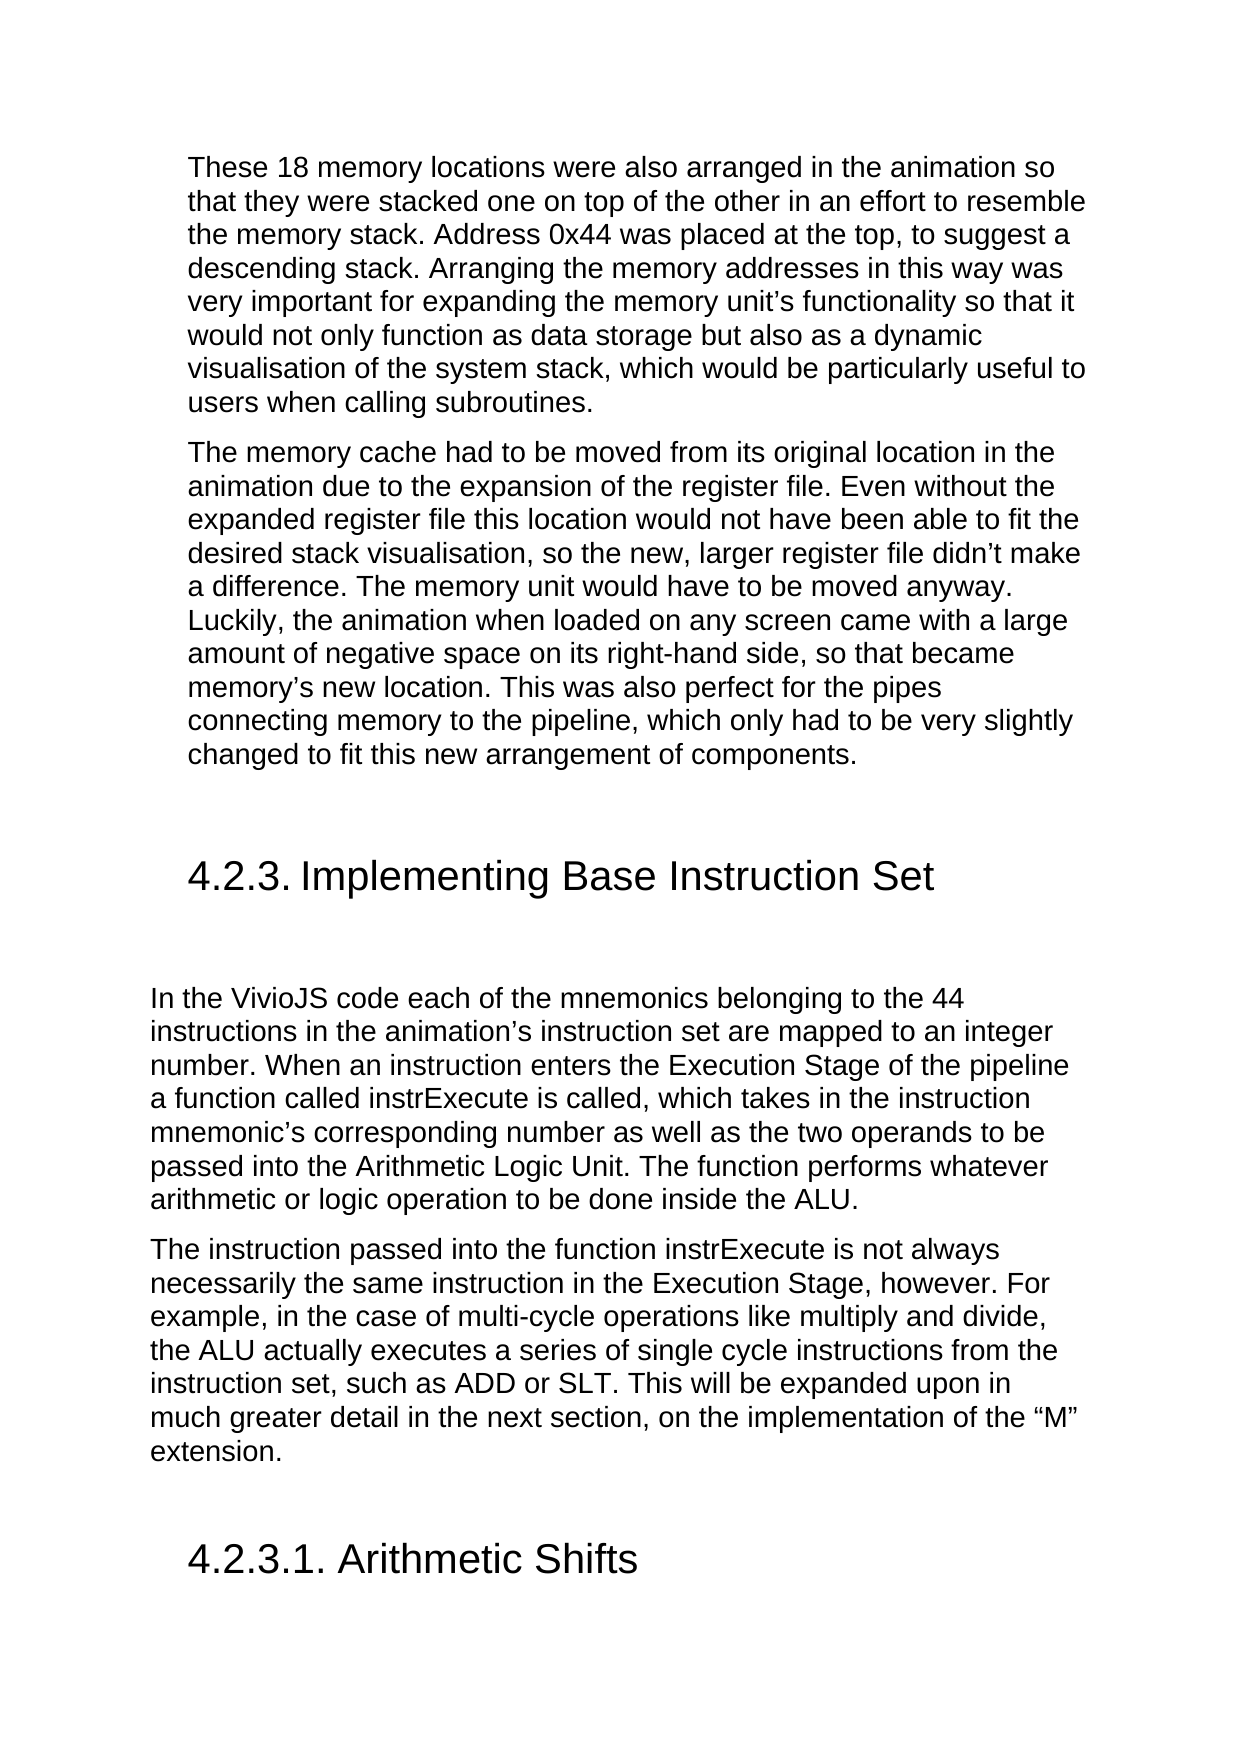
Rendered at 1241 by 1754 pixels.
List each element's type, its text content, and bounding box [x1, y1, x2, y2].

text These 18 memory locations were also arranged in the animation so that they were stacked one on top of the other in an effort to resemble the memory stack. Address 0x44 was placed at the top, to suggest a descending stack. Arranging the memory addresses in this way was very important for expanding the memory unit’s functionality so that it would not only function as data storage but also as a dynamic visualisation of the system stack, which would be particularly useful to users when calling subroutines. [187, 150, 1090, 418]
text In the VivioJS code each of the mnemonics belonging to the 44 instructions in the animation’s instruction set are mapped to an integer number. When an instruction enters the Execution Stage of the pipeline a function called instrExecute is called, which takes in the instruction mnemonic’s corresponding number as well as the two operands to be passed into the Arithmetic Logic Unit. The function performs whatever arithmetic or logic operation to be done inside the ALU. [150, 981, 1090, 1216]
text The instruction passed into the function instrExecute is not always necessarily the same instruction in the Execution Stage, however. For example, in the case of multi-cycle operations like multiply and divide, the ALU actually executes a series of single cycle instructions from the instruction set, such as ADD or SLT. This will be expanded upon in much greater detail in the next section, on the implementation of the “M” extension. [150, 1232, 1090, 1467]
list Implementing Base Instruction Set [187, 852, 1090, 899]
text The memory cache had to be moved from its original location in the animation due to the expansion of the register file. Even without the expanded register file this location would not have been able to fit the desired stack visualisation, so the new, larger register file didn’t make a difference. The memory unit would have to be moved anyway. Luckily, the animation when loaded on any screen came with a large amount of negative space on its right-hand side, so that became memory’s new location. This was also perfect for the pipes connecting memory to the pipeline, which only had to be very slightly changed to fit this new arrangement of components. [187, 435, 1090, 770]
list Arithmetic Shifts [187, 1534, 1090, 1582]
